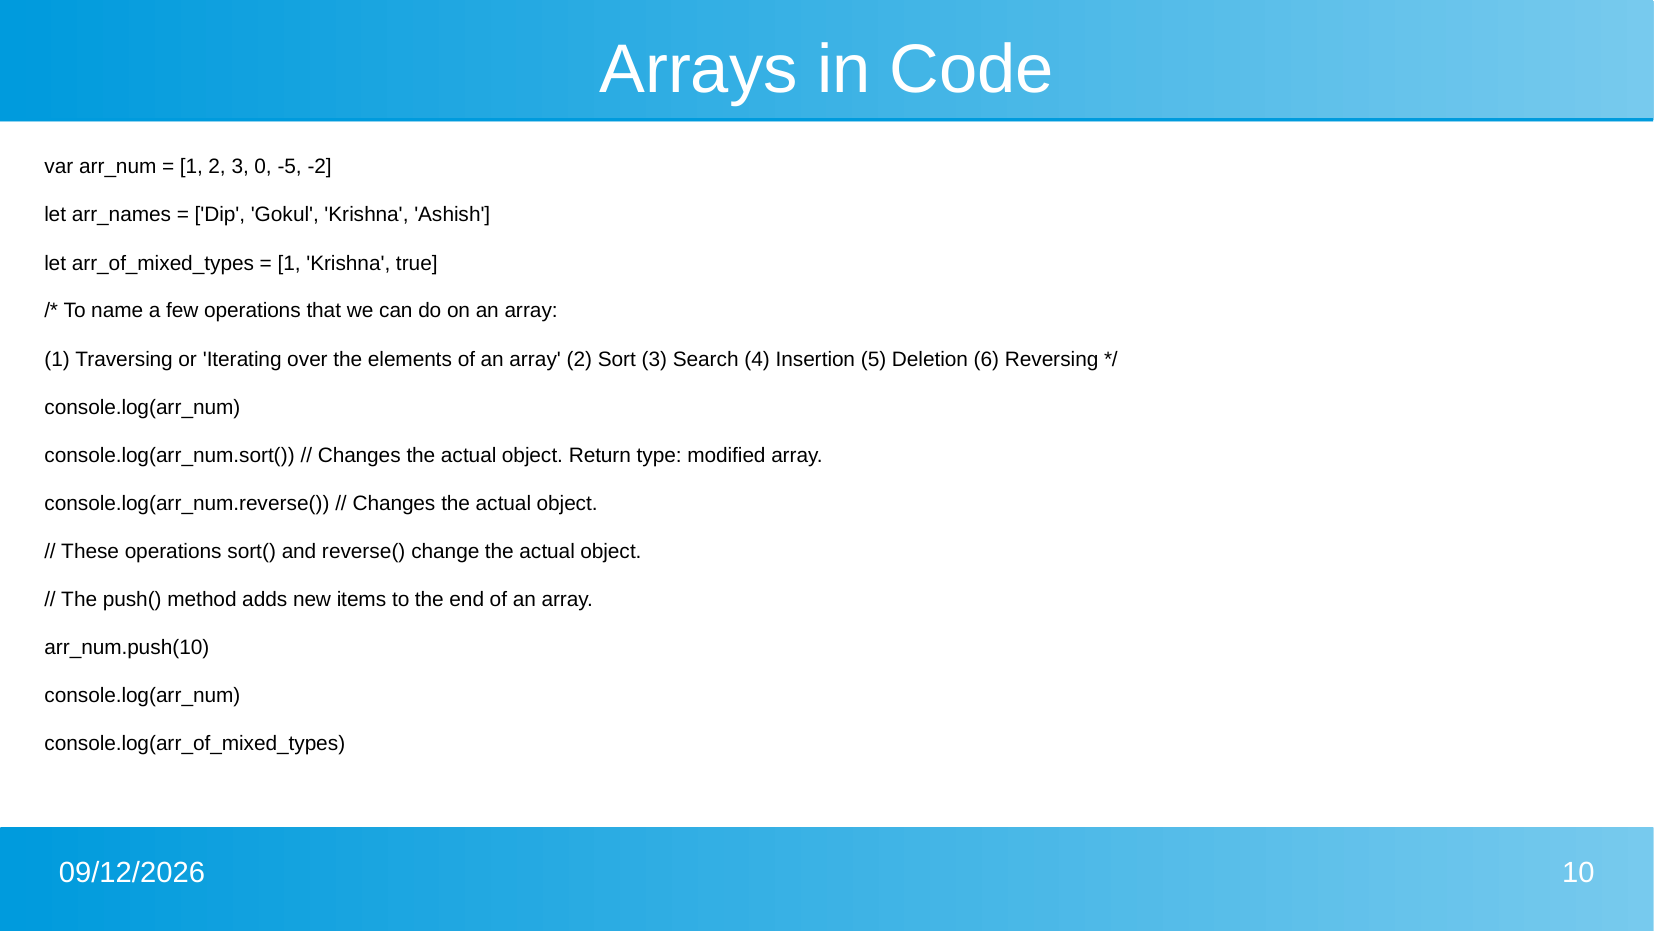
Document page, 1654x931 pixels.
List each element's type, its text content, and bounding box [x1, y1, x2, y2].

title Arrays in Code [59, 29, 1595, 108]
text_box var arr_num = [1, 2, 3, 0, -5, -2] let arr_names = ['Dip', 'Gokul', 'Krishna', 'Ashish'] let arr_of_mixed_types = [1, 'Krishna', true] /* To name a few operations that we can do on an array: (1) Traversing or 'Iterating over the elements of an array' (2) Sort (3) Search (4) Insertion (5) Deletion (6) Reversing */ console.log(arr_num) console.log(arr_num.sort()) // Changes the actual object. Return type: modified array. console.log(arr_num.reverse()) // Changes the actual object. // These operations sort() and reverse() change the actual object. // The push() method adds new items to the end of an array. arr_num.push(10) console.log(arr_num) console.log(arr_of_mixed_types) [29, 147, 1607, 801]
